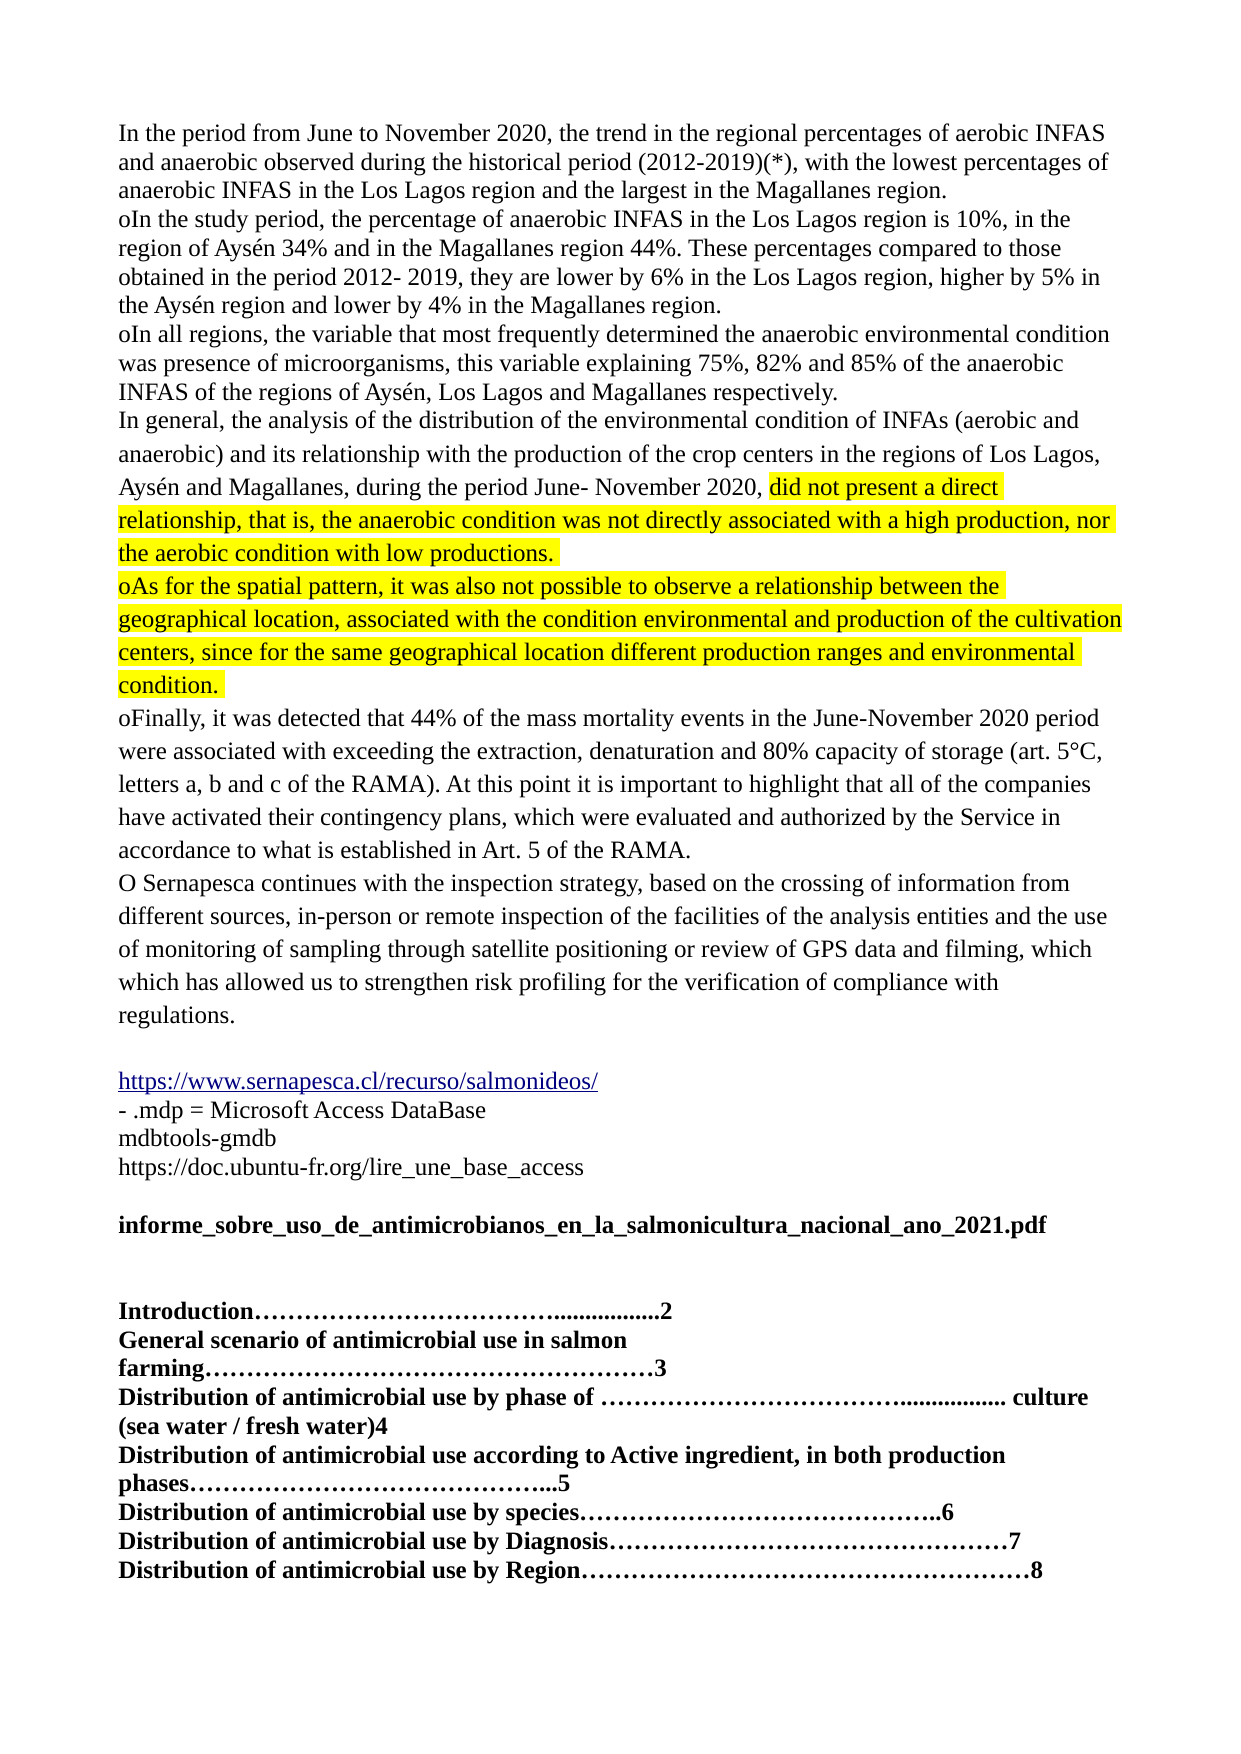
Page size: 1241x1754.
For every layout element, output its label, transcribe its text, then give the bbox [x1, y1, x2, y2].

text https://doc.ubuntu-fr.org/lire_une_base_access [118, 1152, 1122, 1181]
text Distribution of antimicrobial use according to Active ingredient, in both production phases……………………………………...5 [118, 1440, 1122, 1497]
text In general, the analysis of the distribution of the environmental condition of INFAs (aerobic and anaerobic) and its relationship with the production of the crop centers in the regions of Los Lagos, Aysén and Magallanes, during the period June- November 2020, did not present a direct relationship, that is, the anaerobic condition was not directly associated with a high production, nor the aerobic condition with low productions. [118, 406, 1122, 566]
text oIn all regions, the variable that most frequently determined the anaerobic environmental condition was presence of microorganisms, this variable explaining 75%, 82% and 85% of the anaerobic INFAS of the regions of Aysén, Los Lagos and Magallanes respectively. [118, 319, 1122, 406]
text - .mdp = Microsoft Access DataBase [118, 1095, 1122, 1123]
text Distribution of antimicrobial use by species……………………………………..6 [118, 1497, 1122, 1526]
text oFinally, it was detected that 44% of the mass mortality events in the June-November 2020 period were associated with exceeding the extraction, denaturation and 80% capacity of storage (art. 5°C, letters a, b and c of the RAMA). At this point it is important to highlight that all of the companies have activated their contingency plans, which were evaluated and authorized by the Service in accordance to what is established in Art. 5 of the RAMA. [118, 703, 1122, 864]
text https://www.sernapesca.cl/recurso/salmonideos/ [118, 1066, 1122, 1095]
text mdbtools-gmdb [118, 1123, 1122, 1152]
text oIn the study period, the percentage of anaerobic INFAS in the Los Lagos region is 10%, in the region of Aysén 34% and in the Magallanes region 44%. These percentages compared to those obtained in the period 2012- 2019, they are lower by 6% in the Los Lagos region, higher by 5% in the Aysén region and lower by 4% in the Magallanes region. [118, 204, 1122, 319]
text In the period from June to November 2020, the trend in the regional percentages of aerobic INFAS and anaerobic observed during the historical period (2012-2019)(*), with the lowest percentages of anaerobic INFAS in the Los Lagos region and the largest in the Magallanes region. [118, 118, 1122, 204]
text O Sernapesca continues with the inspection strategy, based on the crossing of information from different sources, in-person or remote inspection of the facilities of the analysis entities and the use of monitoring of sampling through satellite positioning or review of GPS data and filming, which which has allowed us to strengthen risk profiling for the verification of compliance with regulations. [118, 868, 1122, 1029]
text informe_sobre_uso_de_antimicrobianos_en_la_salmonicultura_nacional_ano_2021.pdf [118, 1210, 1122, 1238]
text Distribution of antimicrobial use by phase of ………………………………................. culture (sea water / fresh water)4 [118, 1382, 1122, 1440]
text General scenario of antimicrobial use in salmon farming………………………………………………3 [118, 1325, 1122, 1382]
text Introduction……………………………….................2 [118, 1296, 1122, 1325]
text oAs for the spatial pattern, it was also not possible to observe a relationship between the geographical location, associated with the condition environmental and production of the cultivation centers, since for the same geographical location different production ranges and environmental condition. [118, 571, 1122, 698]
text Distribution of antimicrobial use by Diagnosis…………………………………………7 Distribution of antimicrobial use by Region………………………………………………8 [118, 1526, 1122, 1583]
